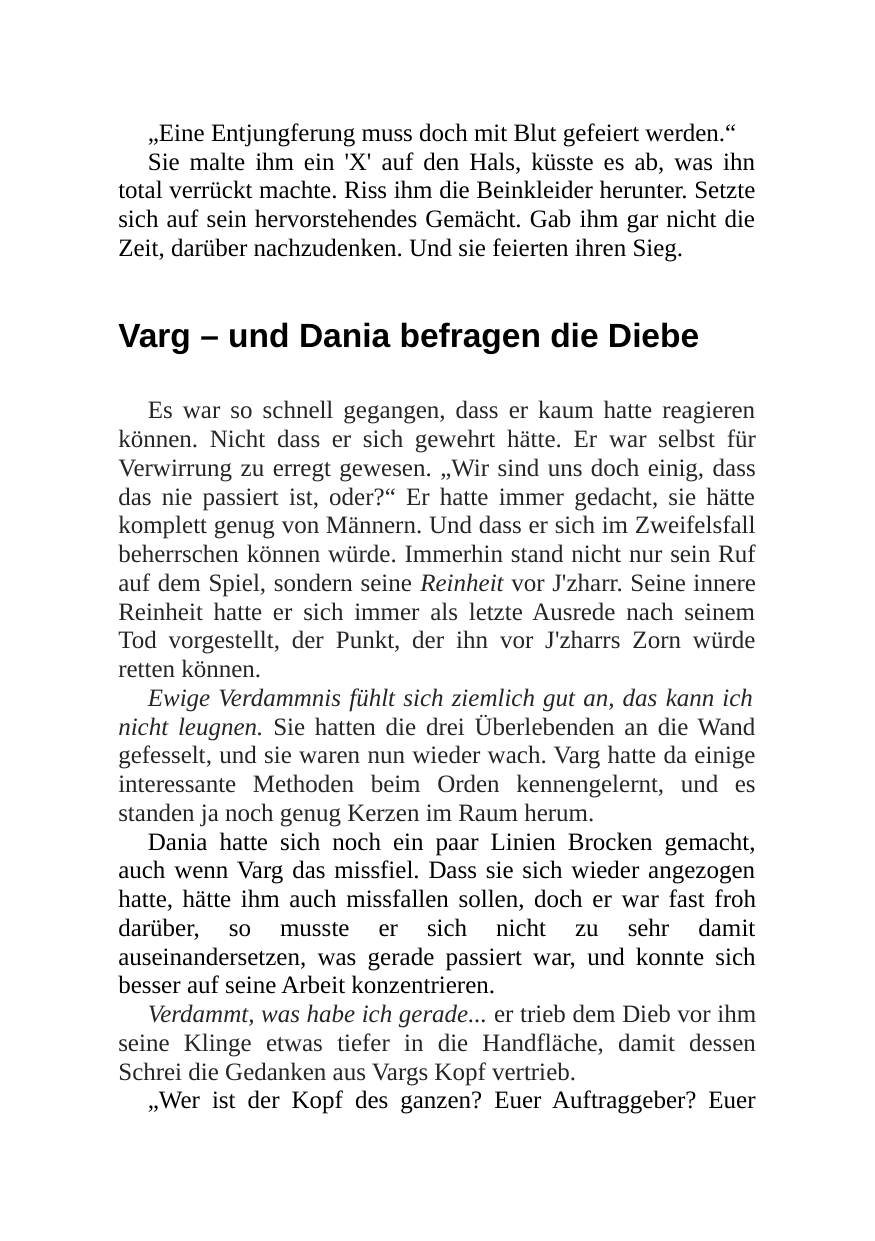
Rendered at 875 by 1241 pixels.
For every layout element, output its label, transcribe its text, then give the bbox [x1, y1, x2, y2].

text Es war so schnell gegangen, dass er kaum hatte reagieren können. Nicht dass er sich gewehrt hätte. Er war selbst für Verwirrung zu erregt gewesen. „Wir sind uns doch einig, dass das nie passiert ist, oder?“ Er hatte immer gedacht, sie hätte komplett genug von Männern. Und dass er sich im Zweifelsfall beherrschen können würde. Immerhin stand nicht nur sein Ruf auf dem Spiel, sondern seine Reinheit vor J'zharr. Seine innere Reinheit hatte er sich immer als letzte Ausrede nach seinem Tod vorgestellt, der Punkt, der ihn vor J'zharrs Zorn würde retten können. [118, 396, 756, 683]
text Sie malte ihm ein 'X' auf den Hals, küsste es ab, was ihn total verrückt machte. Riss ihm die Beinkleider herunter. Setzte sich auf sein hervorstehendes Gemächt. Gab ihm gar nicht die Zeit, darüber nachzudenken. Und sie feierten ihren Sieg. [118, 147, 756, 262]
subtitle Varg – und Dania befragen die Diebe [118, 316, 756, 354]
text Verdammt, was habe ich gerade... er trieb dem Dieb vor ihm seine Klinge etwas tiefer in die Handfläche, damit dessen Schrei die Gedanken aus Vargs Kopf vertrieb. [118, 999, 756, 1086]
text Dania hatte sich noch ein paar Linien Brocken gemacht, auch wenn Varg das missfiel. Dass sie sich wieder angezogen hatte, hätte ihm auch missfallen sollen, doch er war fast froh darüber, so musste er sich nicht zu sehr damit auseinandersetzen, was gerade passiert war, und konnte sich besser auf seine Arbeit konzentrieren. [118, 827, 756, 999]
text „Wer ist der Kopf des ganzen? Euer Auftraggeber? Euer [118, 1086, 756, 1114]
text Ewige Verdammnis fühlt sich ziemlich gut an, das kann ich nicht leugnen. Sie hatten die drei Überlebenden an die Wand gefesselt, und sie waren nun wieder wach. Varg hatte da einige interessante Methoden beim Orden kennengelernt, und es standen ja noch genug Kerzen im Raum herum. [118, 683, 756, 827]
text „Eine Entjungferung muss doch mit Blut gefeiert werden.“ [118, 118, 756, 147]
